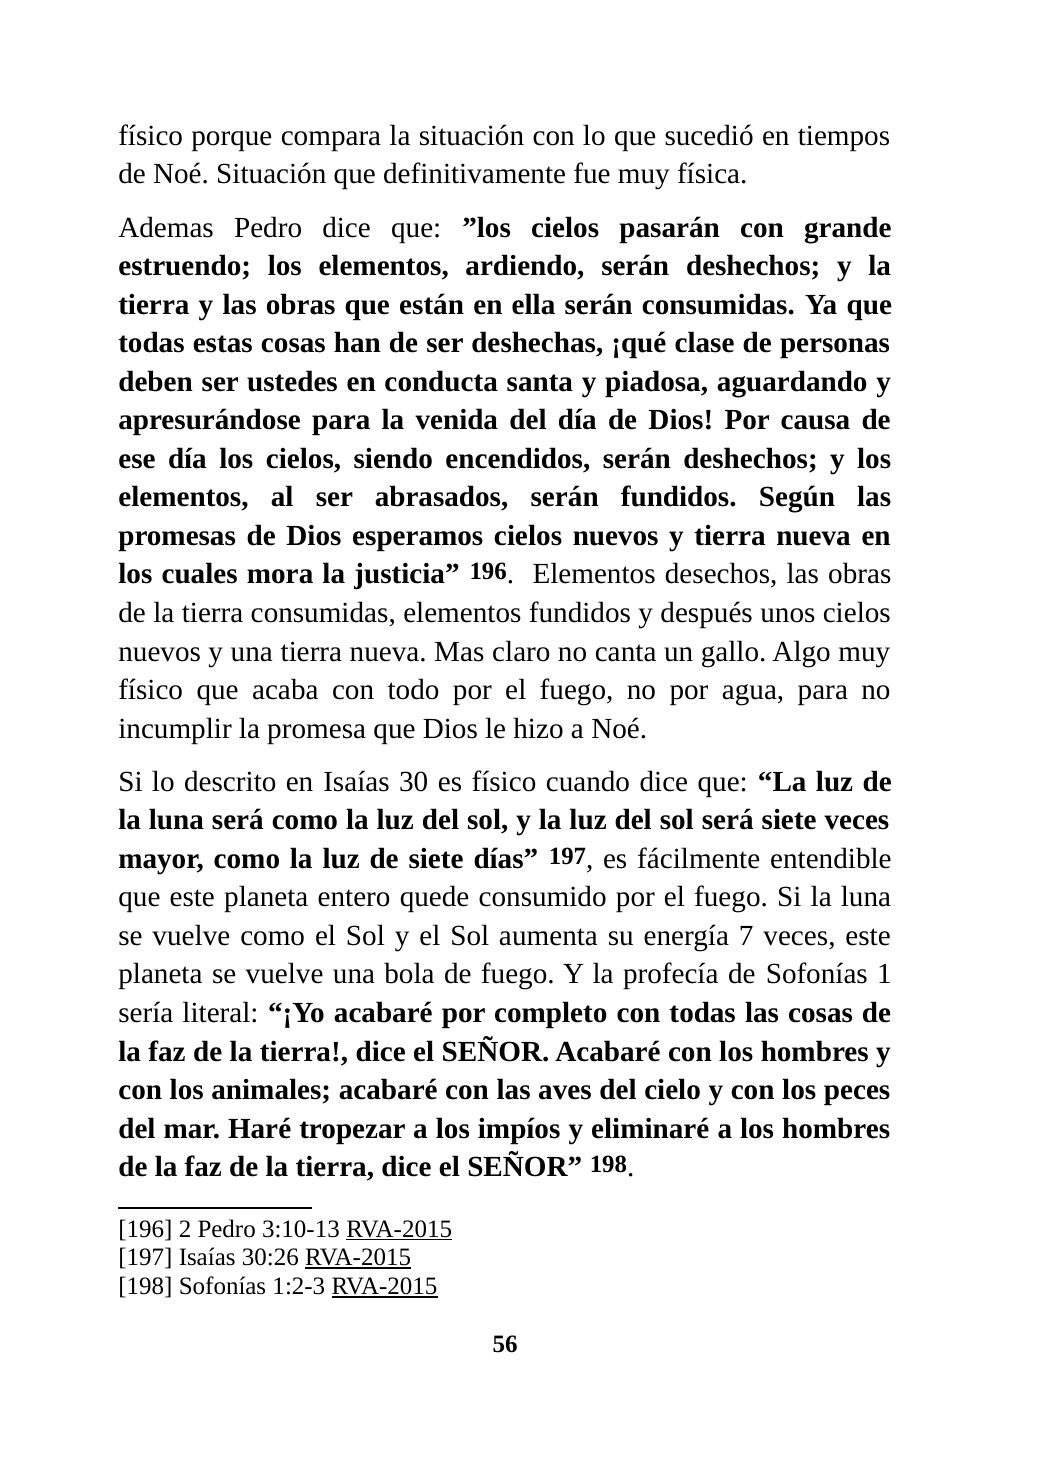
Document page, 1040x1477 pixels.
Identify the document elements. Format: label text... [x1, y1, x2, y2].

text Si lo descrito en Isaías 30 es físico cuando dice que: “La luz de la luna será como la luz del sol, y la luz del sol será siete veces mayor, como la luz de siete días” , es fácilmente entendible que este planeta entero quede consumido por el fuego. Si la luna se vuelve como el Sol y el Sol aumenta su energía 7 veces, este planeta se vuelve una bola de fuego. Y la profecía de Sofonías 1 sería literal: “¡Yo acabaré por completo con todas las cosas de la faz de la tierra!, dice el SEÑOR. Acabaré con los hombres y con los animales; acabaré con las aves del cielo y con los peces del mar. Haré tropezar a los impíos y eliminaré a los hombres de la faz de la tierra, dice el SEÑOR” . [118, 764, 892, 1183]
text físico porque compara la situación con lo que sucedió en tiempos de Noé. Situación que definitivamente fue muy física. [118, 118, 892, 190]
text Ademas Pedro dice que: ”los cielos pasarán con grande estruendo; los elementos, ardiendo, serán deshechos; y la tierra y las obras que están en ella serán consumidas. Ya que todas estas cosas han de ser deshechas, ¡qué clase de personas deben ser ustedes en conducta santa y piadosa, aguardando y apresurándose para la venida del día de Dios! Por causa de ese día los cielos, siendo encendidos, serán deshechos; y los elementos, al ser abrasados, serán fundidos. Según las promesas de Dios esperamos cielos nuevos y tierra nueva en los cuales mora la justicia” . Elementos desechos, las obras de la tierra consumidas, elementos fundidos y después unos cielos nuevos y una tierra nueva. Mas claro no canta un gallo. Algo muy físico que acaba con todo por el fuego, no por agua, para no incumplir la promesa que Dios le hizo a Noé. [118, 210, 892, 744]
text Sofonías 1:2-3 RVA-2015 [118, 1271, 892, 1300]
text Isaías 30:26 RVA-2015 [118, 1242, 892, 1271]
text 2 Pedro 3:10-13 RVA-2015 [118, 1214, 892, 1242]
